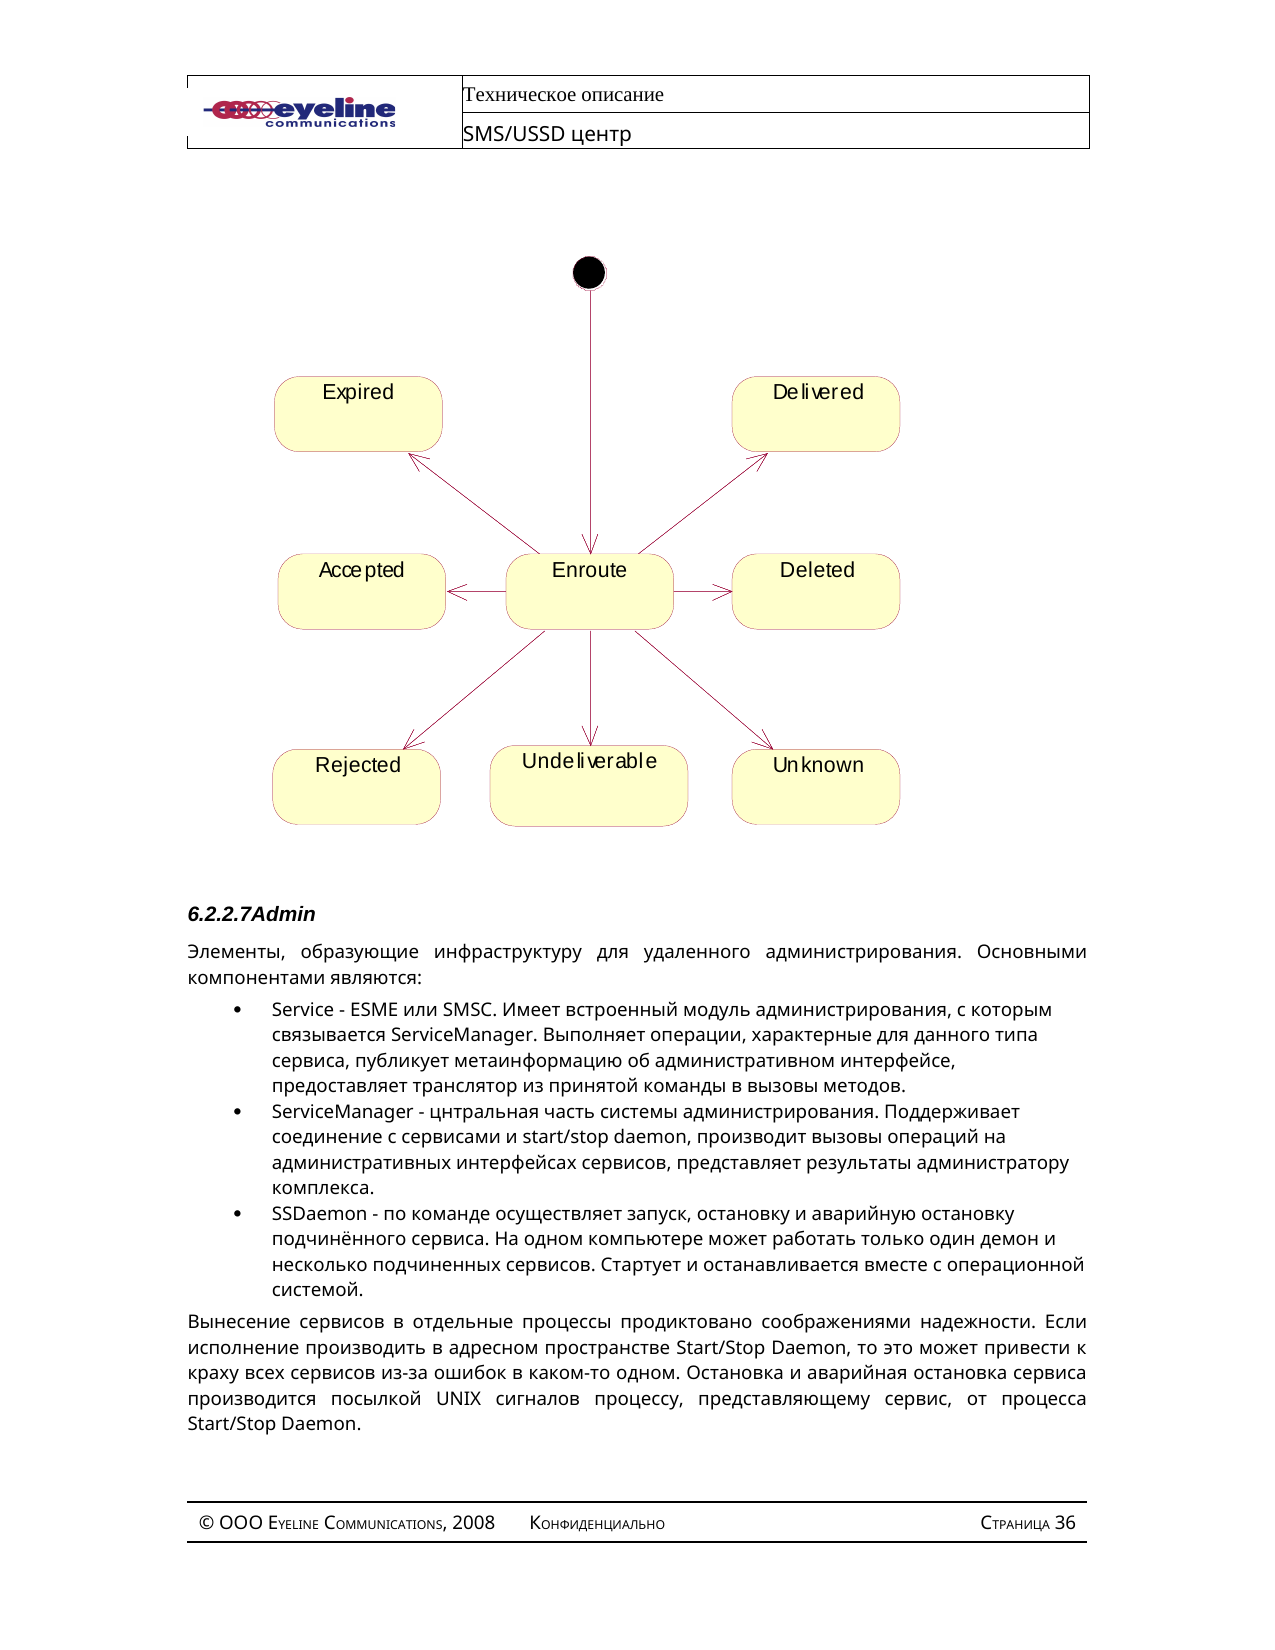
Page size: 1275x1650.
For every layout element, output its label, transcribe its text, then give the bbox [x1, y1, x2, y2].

picture [203, 97, 396, 127]
text Элементы, образующие инфраструктуру для удаленного администрирования. Основными компонентами являются: [187, 939, 1088, 990]
text Вынесение сервисов в отдельные процессы продиктовано соображениями надежности. Если исполнение производить в адресном пространстве Start/Stop Daemon, то это может привести к краху всех сервисов из-за ошибок в каком-то одном. Остановка и аварийная остановка сервиса производится посылкой UNIX сигналов процессу, представляющему сервис, от процесса Start/Stop Daemon. [187, 1308, 1088, 1436]
list SSDaemon - по команде осуществляет запуск, остановку и аварийную остановку подчинённого сервиса. На одном компьютере может работать только один демон и несколько подчиненных сервисов. Стартует и останавливается вместе с операционной системой. [234, 1200, 1088, 1302]
list Service - ESME или SMSC. Имеет встроенный модуль администрирования, с которым связывается ServiceManager. Выполняет операции, характерные для данного типа сервиса, публикует метаинформацию об административном интерфейсе, предоставляет транслятор из принятой команды в вызовы методов. [234, 996, 1088, 1098]
list ServiceManager - цнтральная часть системы администрирования. Поддерживает соединение с сервисами и start/stop daemon, производит вызовы операций на административных интерфейсах сервисов, представляет результаты администратору комплекса. [234, 1098, 1088, 1200]
subtitle Admin [187, 902, 1088, 926]
